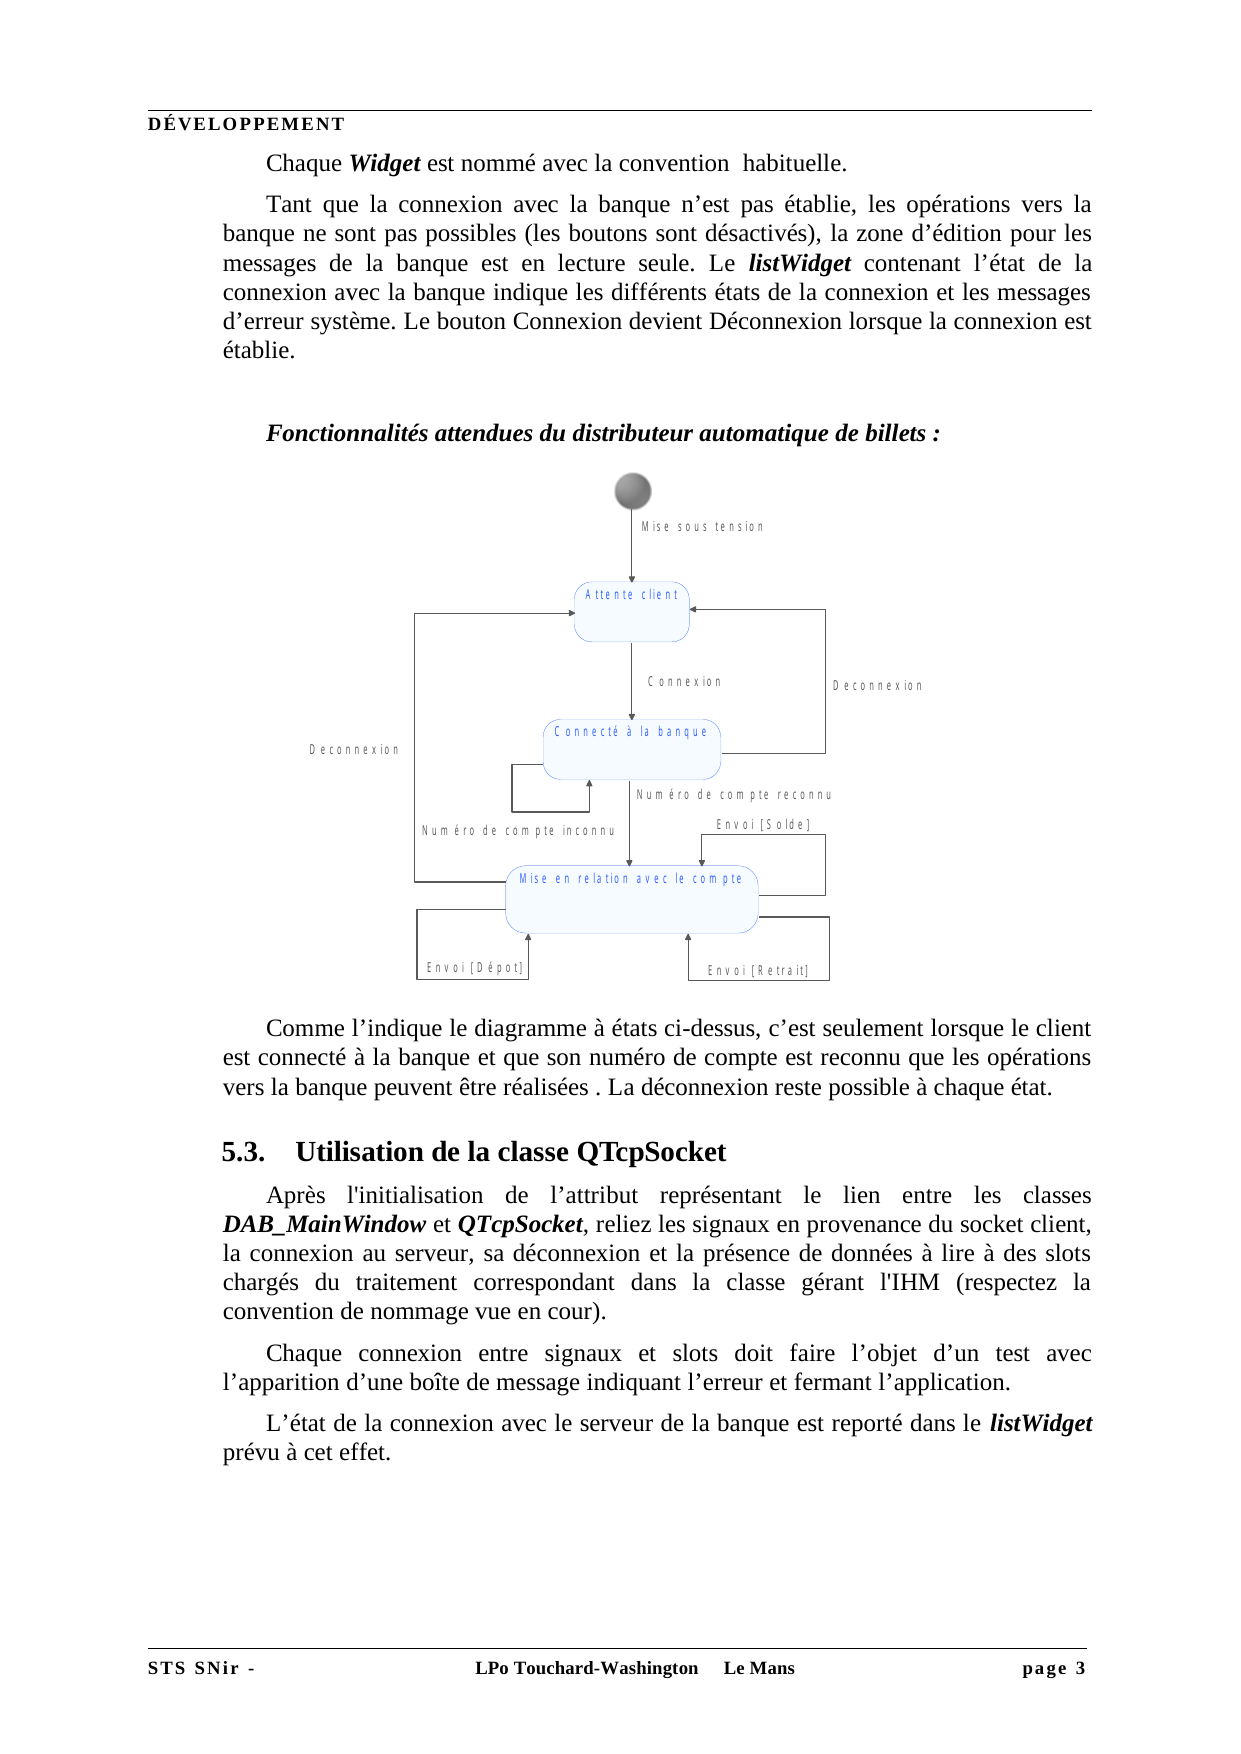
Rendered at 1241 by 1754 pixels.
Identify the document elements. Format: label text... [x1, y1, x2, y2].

text Fonctionnalités attendues du distributeur automatique de billets : [223, 418, 1092, 447]
text L’état de la connexion avec le serveur de la banque est reporté dans le listWidget prévu à cet effet. [223, 1408, 1092, 1466]
text Chaque connexion entre signaux et slots doit faire l’objet d’un test avec l’apparition d’une boîte de message indiquant l’erreur et fermant l’application. [223, 1337, 1092, 1396]
text Chaque Widget est nommé avec la convention habituelle. [223, 148, 1092, 177]
text Comme l’indique le diagramme à états ci-dessus, c’est seulement lorsque le client est connecté à la banque et que son numéro de compte est reconnu que les opérations vers la banque peuvent être réalisées . La déconnexion reste possible à chaque état. [223, 459, 1092, 1100]
text Après l'initialisation de l’attribut représentant le lien entre les classes DAB_MainWindow et QTcpSocket, reliez les signaux en provenance du socket client, la connexion au serveur, sa déconnexion et la présence de données à lire à des slots chargés du traitement correspondant dans la classe gérant l'IHM (respectez la convention de nommage vue en cour). [223, 1179, 1092, 1325]
subtitle Utilisation de la classe QTcpSocket [221, 1138, 1092, 1167]
text Tant que la connexion avec la banque n’est pas établie, les opérations vers la banque ne sont pas possibles (les boutons sont désactivés), la zone d’édition pour les messages de la banque est en lecture seule. Le listWidget contenant l’état de la connexion avec la banque indique les différents états de la connexion et les messages d’erreur système. Le bouton Connexion devient Déconnexion lorsque la connexion est établie. [223, 189, 1092, 364]
